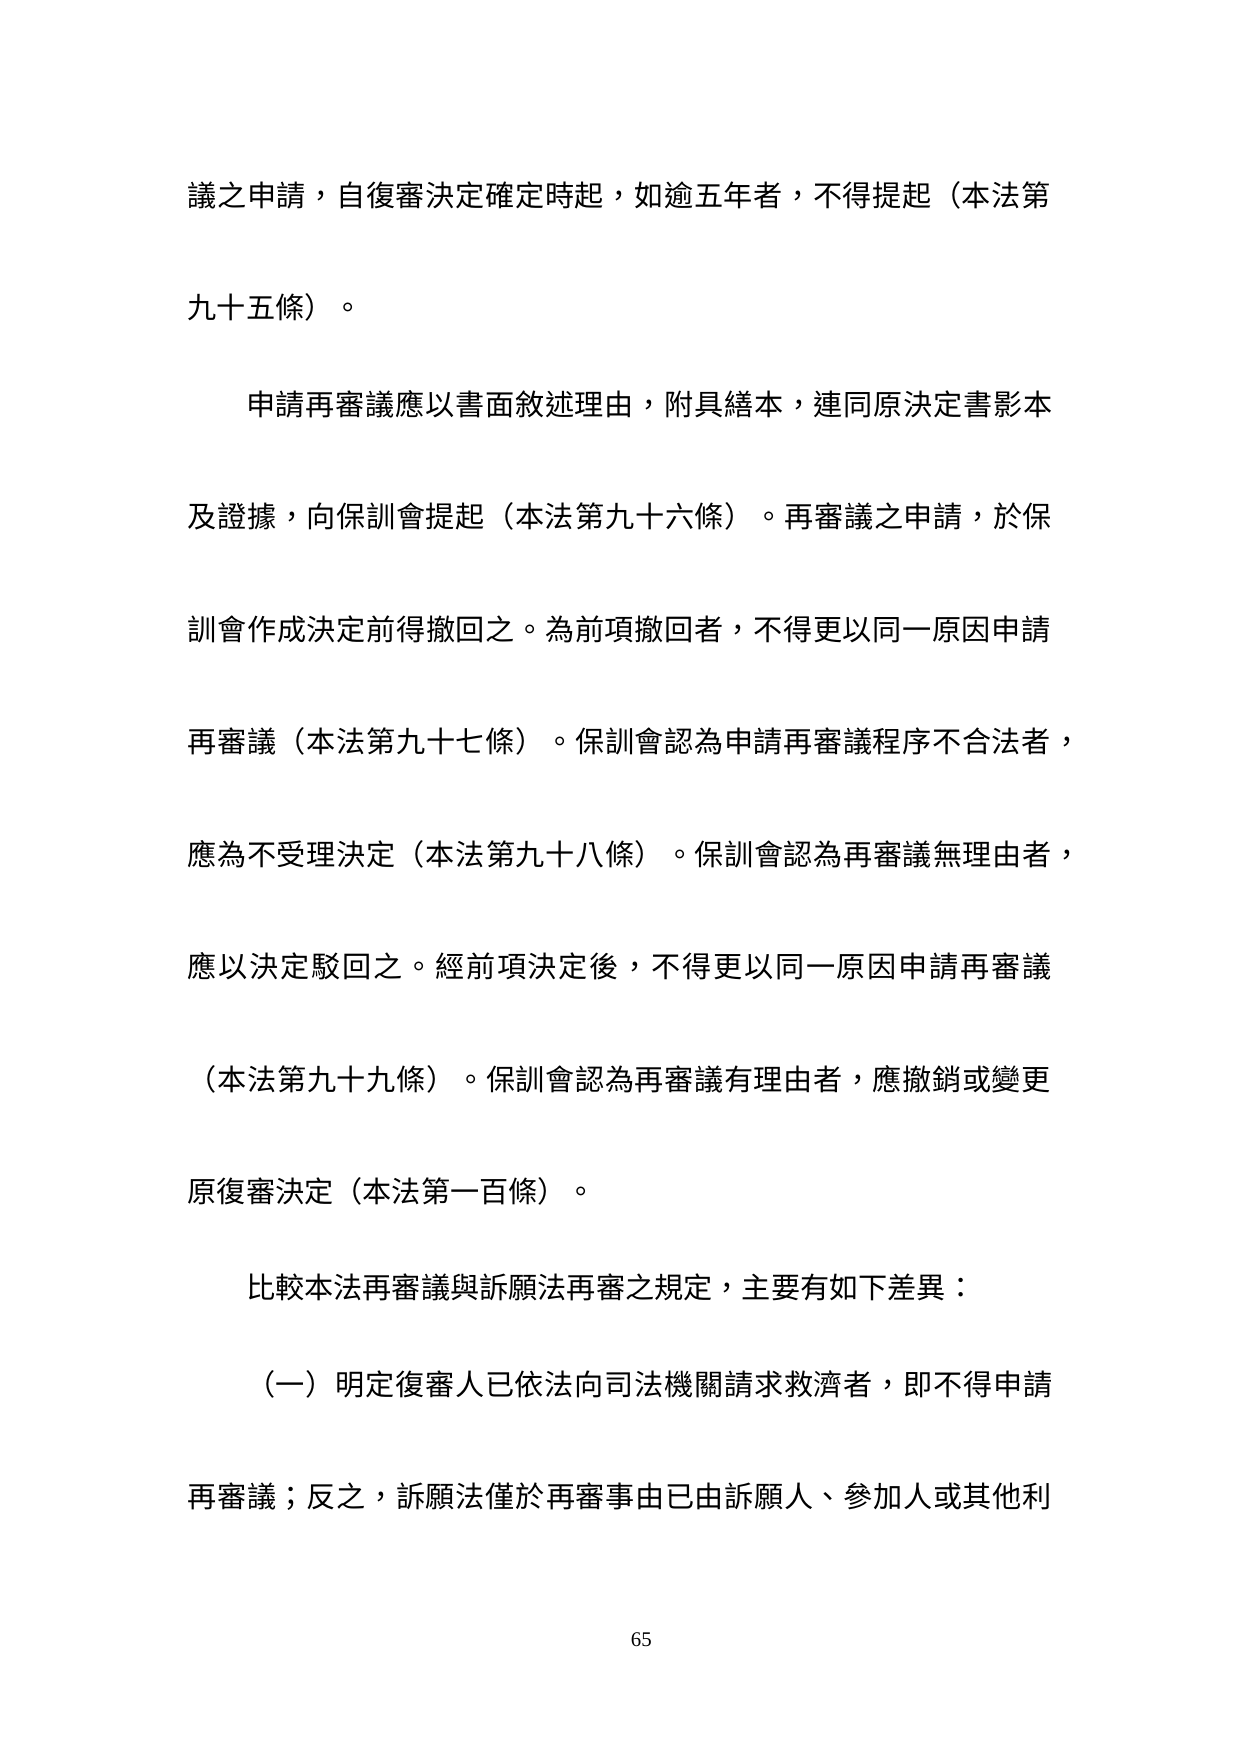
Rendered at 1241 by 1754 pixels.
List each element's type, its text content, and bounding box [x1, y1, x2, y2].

text 議之申請，自復審決定確定時起，如逾五年者，不得提起（本法第九十五條）。 [187, 150, 1053, 337]
text 比較本法再審議與訴願法再審之規定，主要有如下差異： [187, 1242, 1053, 1317]
text 申請再審議應以書面敘述理由，附具繕本，連同原決定書影本及證據，向保訓會提起（本法第九十六條）。再審議之申請，於保訓會作成決定前得撤回之。為前項撤回者，不得更以同一原因申請再審議（本法第九十七條）。保訓會認為申請再審議程序不合法者，應為不受理決定（本法第九十八條）。保訓會認為再審議無理由者，應以決定駁回之。經前項決定後，不得更以同一原因申請再審議（本法第九十九條）。保訓會認為再審議有理由者，應撤銷或變更原復審決定（本法第一百條）。 [187, 359, 1053, 1221]
text （一）明定復審人已依法向司法機關請求救濟者，即不得申請再審議；反之，訴願法僅於再審事由已由訴願人、參加人或其他利 [187, 1338, 1053, 1526]
